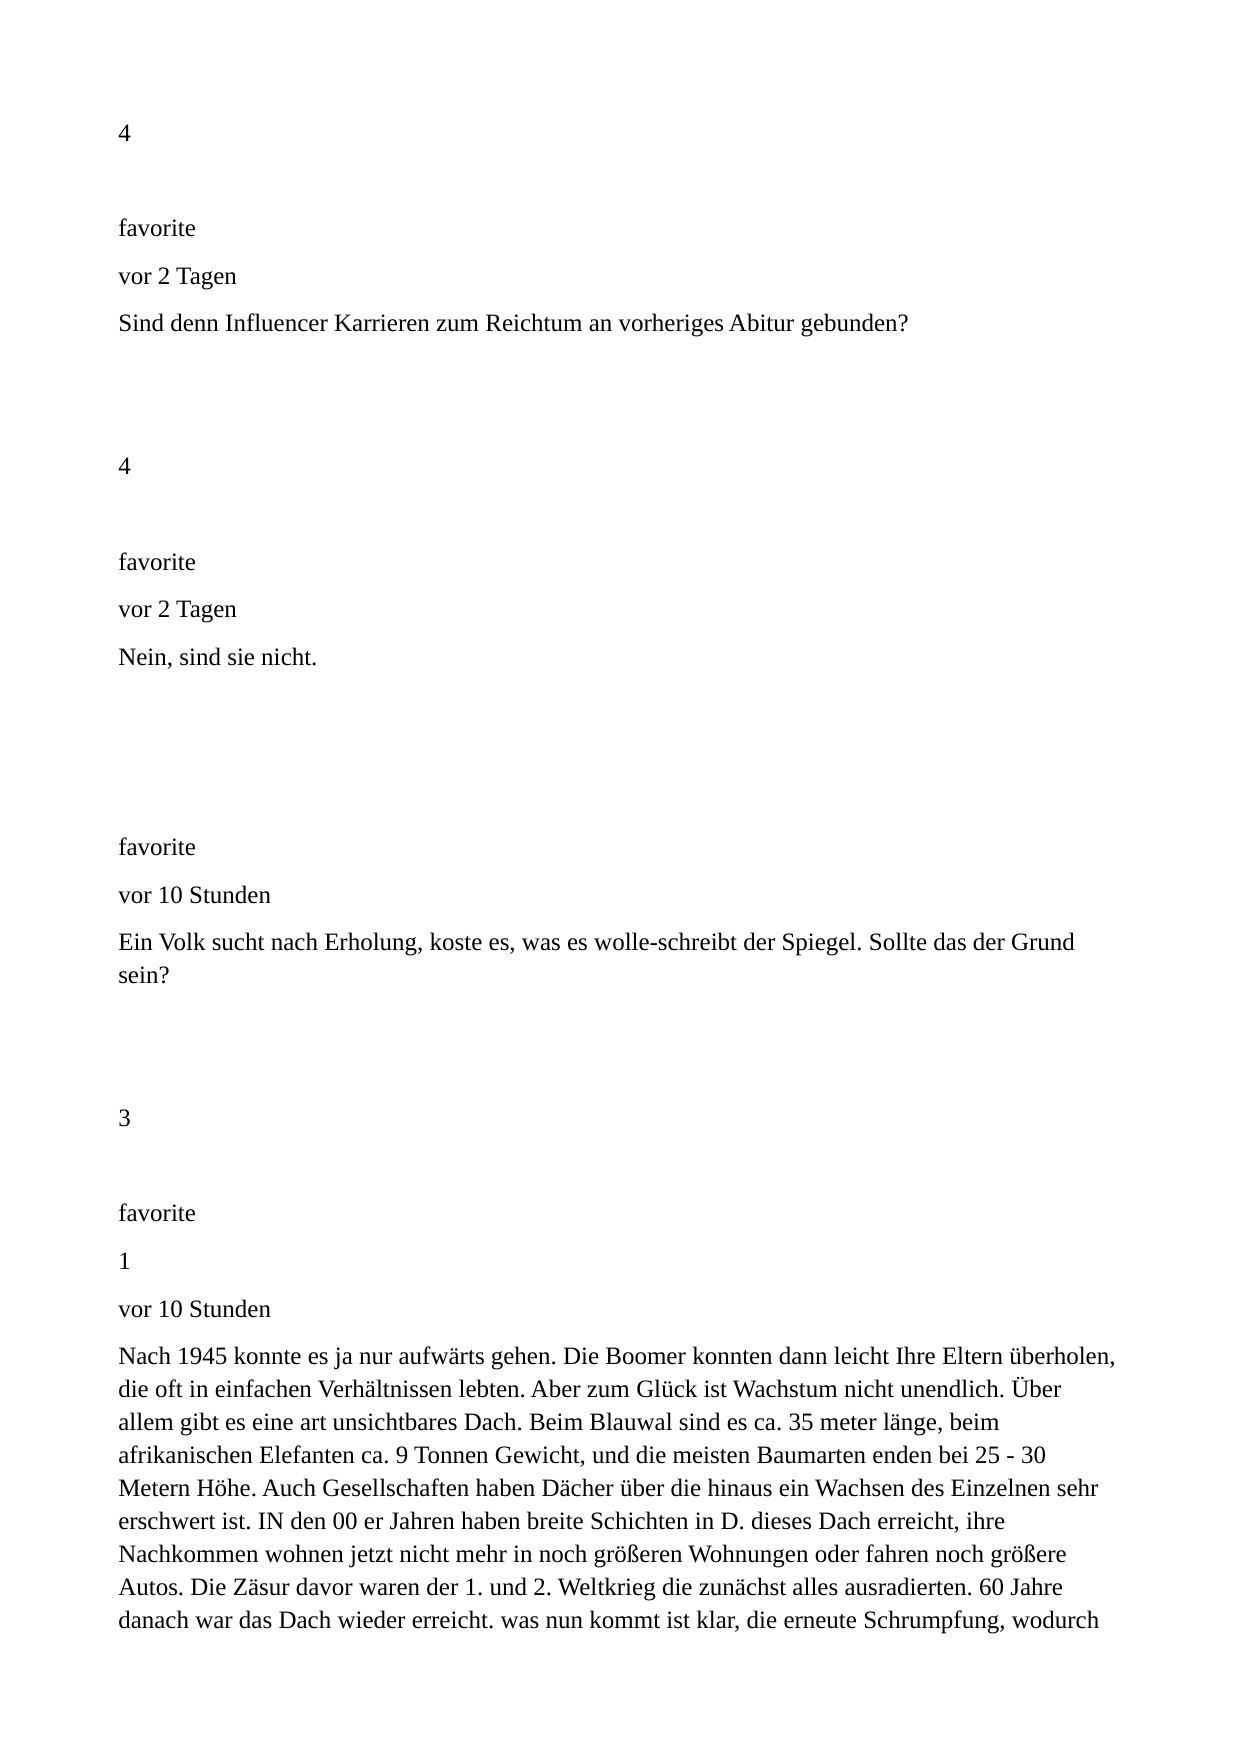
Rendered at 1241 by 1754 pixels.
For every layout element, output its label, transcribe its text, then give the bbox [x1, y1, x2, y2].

text Nach 1945 konnte es ja nur aufwärts gehen. Die Boomer konnten dann leicht Ihre Eltern überholen, die oft in einfachen Verhältnissen lebten. Aber zum Glück ist Wachstum nicht unendlich. Über allem gibt es eine art unsichtbares Dach. Beim Blauwal sind es ca. 35 meter länge, beim afrikanischen Elefanten ca. 9 Tonnen Gewicht, und die meisten Baumarten enden bei 25 - 30 Metern Höhe. Auch Gesellschaften haben Dächer über die hinaus ein Wachsen des Einzelnen sehr erschwert ist. IN den 00 er Jahren haben breite Schichten in D. dieses Dach erreicht, ihre Nachkommen wohnen jetzt nicht mehr in noch größeren Wohnungen oder fahren noch größere Autos. Die Zäsur davor waren der 1. und 2. Weltkrieg die zunächst alles ausradierten. 60 Jahre danach war das Dach wieder erreicht. was nun kommt ist klar, die erneute Schrumpfung, wodurch [118, 1341, 1122, 1634]
text Nein, sind sie nicht. [118, 642, 1122, 671]
text vor 10 Stunden [118, 1294, 1122, 1322]
text 1 [118, 1246, 1122, 1275]
text 4 [118, 451, 1122, 480]
text favorite [118, 832, 1122, 861]
text Ein Volk sucht nach Erholung, koste es, was es wolle-schreibt der Spiegel. Sollte das der Grund sein? [118, 927, 1122, 989]
text vor 10 Stunden [118, 880, 1122, 908]
text favorite [118, 547, 1122, 575]
text Sind denn Influencer Karrieren zum Reichtum an vorheriges Abitur gebunden? [118, 308, 1122, 337]
text favorite [118, 213, 1122, 242]
text 3 [118, 1103, 1122, 1132]
text 4 [118, 118, 1122, 147]
text vor 2 Tagen [118, 261, 1122, 290]
text favorite [118, 1198, 1122, 1227]
text vor 2 Tagen [118, 594, 1122, 623]
